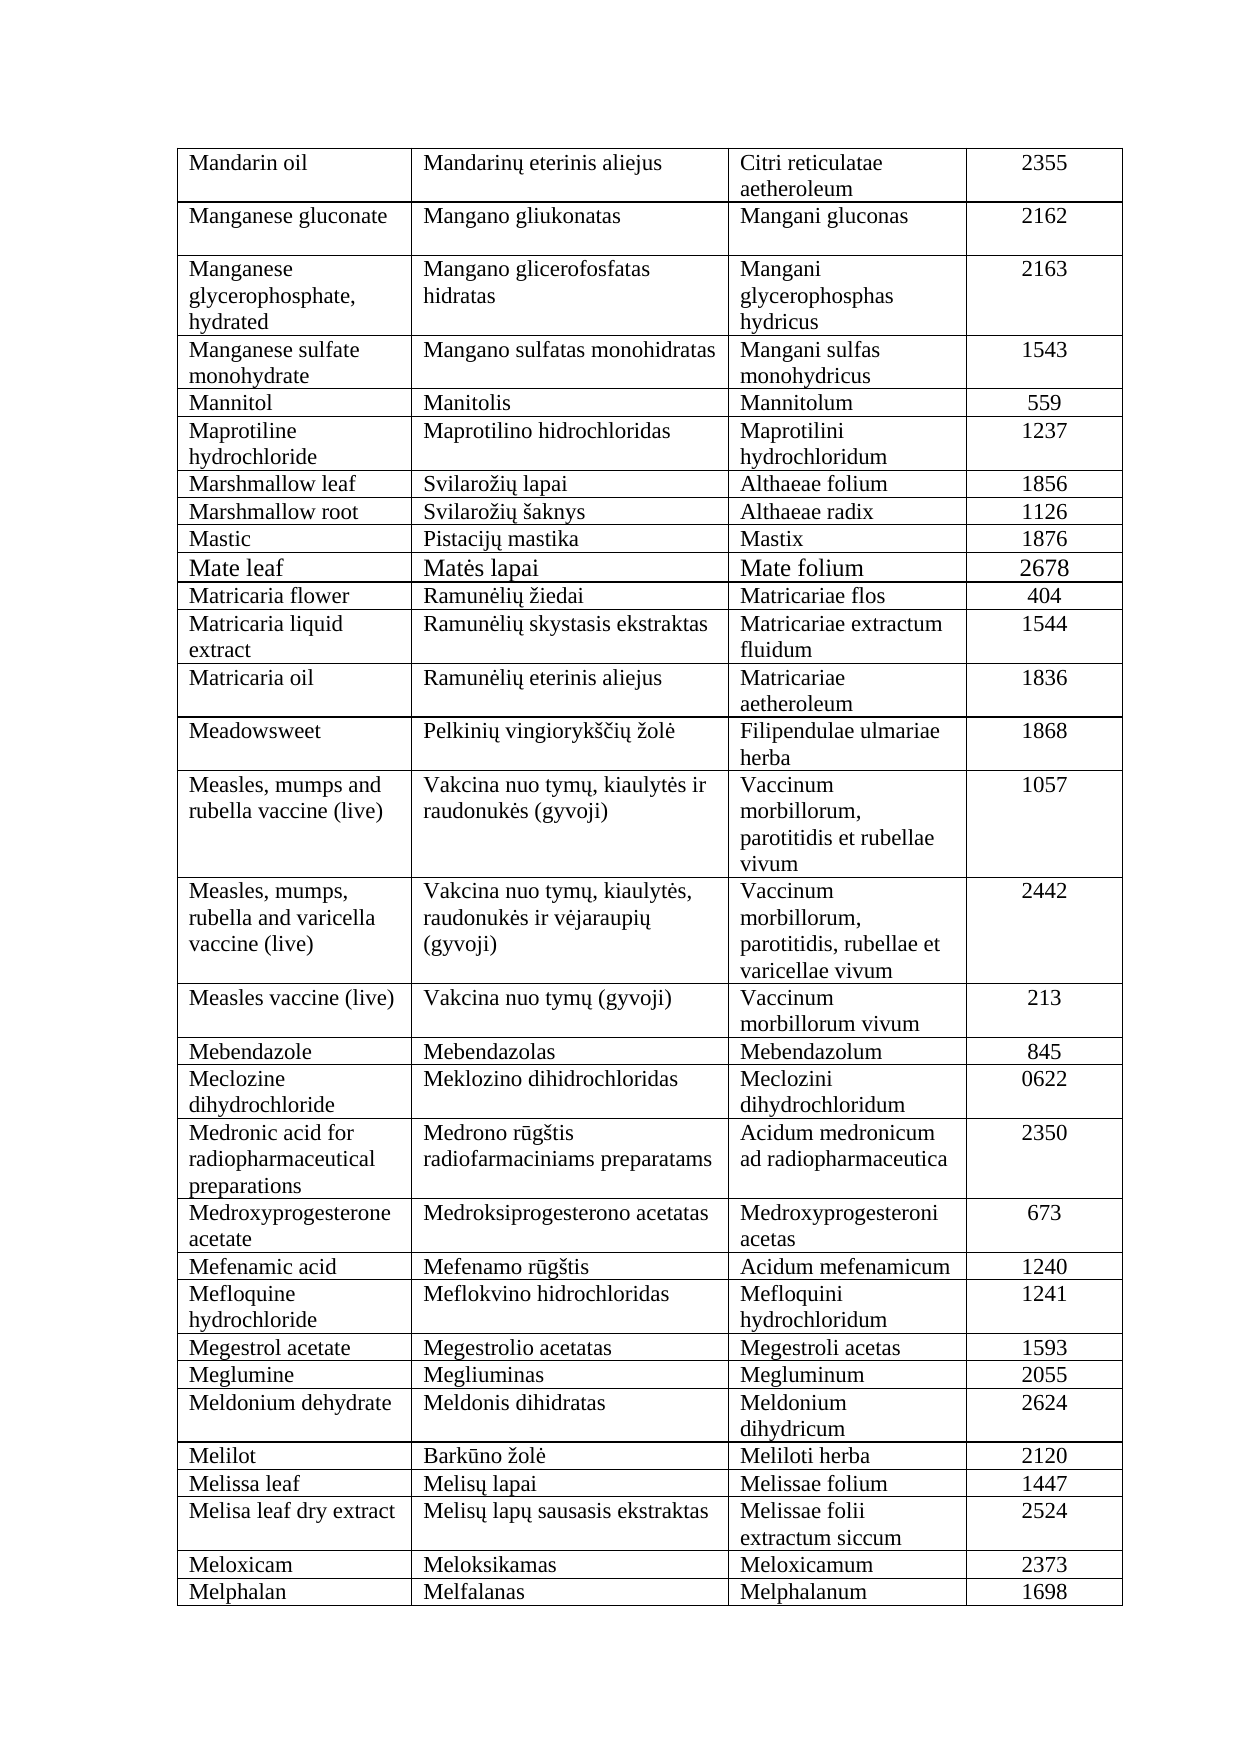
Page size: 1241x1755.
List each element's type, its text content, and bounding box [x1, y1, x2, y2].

table_cell Pelkinių vingiorykščių žolė [412, 718, 728, 770]
table_cell Vakcina nuo tymų (gyvoji) [412, 984, 728, 1037]
table_cell Matricaria oil [178, 664, 411, 716]
table_cell Medroxyprogesteroni acetas [729, 1199, 966, 1252]
table_cell Mefenamic acid [178, 1253, 411, 1279]
table_cell 1237 [967, 417, 1122, 469]
table_cell Marshmallow leaf [178, 471, 411, 497]
table_cell Mangano glicerofosfatas hidratas [412, 256, 728, 334]
table_cell Matricariae aetheroleum [729, 664, 966, 716]
table_cell Meloxicamum [729, 1551, 966, 1577]
table_cell 213 [967, 984, 1122, 1037]
table_cell Meadowsweet [178, 718, 411, 770]
table_cell Megluminum [729, 1361, 966, 1388]
table_cell Marshmallow root [178, 498, 411, 524]
table_cell Svilarožių lapai [412, 471, 728, 497]
table_cell Melilot [178, 1443, 411, 1469]
table_cell Vakcina nuo tymų, kiaulytės, raudonukės ir vėjaraupių (gyvoji) [412, 878, 728, 983]
table_cell 2624 [967, 1389, 1122, 1441]
table_cell Ramunėlių žiedai [412, 583, 728, 609]
table_cell Althaeae folium [729, 471, 966, 497]
table_cell 2442 [967, 878, 1122, 983]
table_cell Ramunėlių eterinis aliejus [412, 664, 728, 716]
table_cell Meloxicam [178, 1551, 411, 1577]
table_cell Maprotilini hydrochloridum [729, 417, 966, 469]
table_cell 2678 [967, 553, 1122, 581]
table_cell Melisa leaf dry extract [178, 1497, 411, 1550]
table_cell 2373 [967, 1551, 1122, 1577]
table_cell Melisų lapai [412, 1470, 728, 1496]
table_cell Manganese sulfate monohydrate [178, 336, 411, 388]
table_cell Melfalanas [412, 1579, 728, 1605]
table_cell Barkūno žolė [412, 1443, 728, 1469]
table_cell Meflokvino hidrochloridas [412, 1280, 728, 1333]
table_cell Mate leaf [178, 553, 411, 581]
table_cell Measles, mumps and rubella vaccine (live) [178, 771, 411, 877]
table_cell Medroksiprogesterono acetatas [412, 1199, 728, 1252]
table_cell Mefloquini hydrochloridum [729, 1280, 966, 1333]
table_cell 2162 [967, 203, 1122, 254]
table_cell 2350 [967, 1119, 1122, 1198]
table_cell Medrono rūgštis radiofarmaciniams preparatams [412, 1119, 728, 1198]
table_cell Ramunėlių skystasis ekstraktas [412, 610, 728, 663]
table_cell 1593 [967, 1334, 1122, 1360]
table_cell 673 [967, 1199, 1122, 1252]
table_cell 1698 [967, 1579, 1122, 1605]
table_cell Melphalanum [729, 1579, 966, 1605]
table_cell 1876 [967, 525, 1122, 552]
table_cell Meklozino dihidrochloridas [412, 1065, 728, 1118]
table_cell Megestrol acetate [178, 1334, 411, 1360]
table_cell Matės lapai [412, 553, 728, 581]
table_cell 2163 [967, 256, 1122, 334]
table_cell Mangani glycerophosphas hydricus [729, 256, 966, 334]
table_cell Meldonium dehydrate [178, 1389, 411, 1441]
table_cell Vaccinum morbillorum, parotitidis et rubellae vivum [729, 771, 966, 877]
table_cell 1057 [967, 771, 1122, 877]
table_cell 1856 [967, 471, 1122, 497]
table_cell Melisų lapų sausasis ekstraktas [412, 1497, 728, 1550]
table_cell Mebendazolas [412, 1038, 728, 1064]
table_cell 1836 [967, 664, 1122, 716]
table_cell 2120 [967, 1443, 1122, 1469]
table_cell Mandarin oil [178, 149, 411, 201]
table_cell Manganese glycerophosphate, hydrated [178, 256, 411, 334]
table_cell 1544 [967, 610, 1122, 663]
table_cell Meldonis dihidratas [412, 1389, 728, 1441]
table_cell Vaccinum morbillorum, parotitidis, rubellae et varicellae vivum [729, 878, 966, 983]
table_cell Mastix [729, 525, 966, 552]
table_cell 1240 [967, 1253, 1122, 1279]
table_cell Matricaria flower [178, 583, 411, 609]
table_cell Meldonium dihydricum [729, 1389, 966, 1441]
table_cell Mangano gliukonatas [412, 203, 728, 254]
table_cell Manganese gluconate [178, 203, 411, 254]
table_cell Mefenamo rūgštis [412, 1253, 728, 1279]
table_cell 559 [967, 389, 1122, 416]
table_cell Megestroli acetas [729, 1334, 966, 1360]
table_cell 404 [967, 583, 1122, 609]
table_cell Medronic acid for radiopharmaceutical preparations [178, 1119, 411, 1198]
table_cell Vakcina nuo tymų, kiaulytės ir raudonukės (gyvoji) [412, 771, 728, 877]
table_cell 1447 [967, 1470, 1122, 1496]
table_cell Mebendazolum [729, 1038, 966, 1064]
table_cell 2055 [967, 1361, 1122, 1388]
table_cell Acidum medronicum ad radiopharmaceutica [729, 1119, 966, 1198]
table_cell Citri reticulatae aetheroleum [729, 149, 966, 201]
table_cell Megliuminas [412, 1361, 728, 1388]
table_cell Meliloti herba [729, 1443, 966, 1469]
table_cell Svilarožių šaknys [412, 498, 728, 524]
table_cell Filipendulae ulmariae herba [729, 718, 966, 770]
table_cell Mate folium [729, 553, 966, 581]
table_cell Vaccinum morbillorum vivum [729, 984, 966, 1037]
table_cell Mangani gluconas [729, 203, 966, 254]
table_cell Medroxyprogesterone acetate [178, 1199, 411, 1252]
table_cell 1543 [967, 336, 1122, 388]
table_cell Althaeae radix [729, 498, 966, 524]
table_cell Mangano sulfatas monohidratas [412, 336, 728, 388]
table_cell Measles, mumps, rubella and varicella vaccine (live) [178, 878, 411, 983]
table_cell 845 [967, 1038, 1122, 1064]
table_cell Melissa leaf [178, 1470, 411, 1496]
table_cell Meloksikamas [412, 1551, 728, 1577]
table_cell 1868 [967, 718, 1122, 770]
table_cell 1241 [967, 1280, 1122, 1333]
table_cell Maprotiline hydrochloride [178, 417, 411, 469]
table_cell Acidum mefenamicum [729, 1253, 966, 1279]
table_cell Mastic [178, 525, 411, 552]
table_cell Melissae folium [729, 1470, 966, 1496]
table_cell 2524 [967, 1497, 1122, 1550]
table_cell Mangani sulfas monohydricus [729, 336, 966, 388]
table_cell 2355 [967, 149, 1122, 201]
table_cell Mandarinų eterinis aliejus [412, 149, 728, 201]
table_cell Matricaria liquid extract [178, 610, 411, 663]
table_cell Megestrolio acetatas [412, 1334, 728, 1360]
table_cell Meclozine dihydrochloride [178, 1065, 411, 1118]
table_cell Mefloquine hydrochloride [178, 1280, 411, 1333]
table_cell Maprotilino hidrochloridas [412, 417, 728, 469]
table_cell Melphalan [178, 1579, 411, 1605]
table_cell Matricariae flos [729, 583, 966, 609]
table_cell Manitolis [412, 389, 728, 416]
table_cell Melissae folii extractum siccum [729, 1497, 966, 1550]
table_cell Mebendazole [178, 1038, 411, 1064]
table_cell 1126 [967, 498, 1122, 524]
table_cell Measles vaccine (live) [178, 984, 411, 1037]
table_cell Mannitolum [729, 389, 966, 416]
table_cell 0622 [967, 1065, 1122, 1118]
table_cell Pistacijų mastika [412, 525, 728, 552]
table_cell Meclozini dihydrochloridum [729, 1065, 966, 1118]
table_cell Mannitol [178, 389, 411, 416]
table_cell Meglumine [178, 1361, 411, 1388]
table_cell Matricariae extractum fluidum [729, 610, 966, 663]
